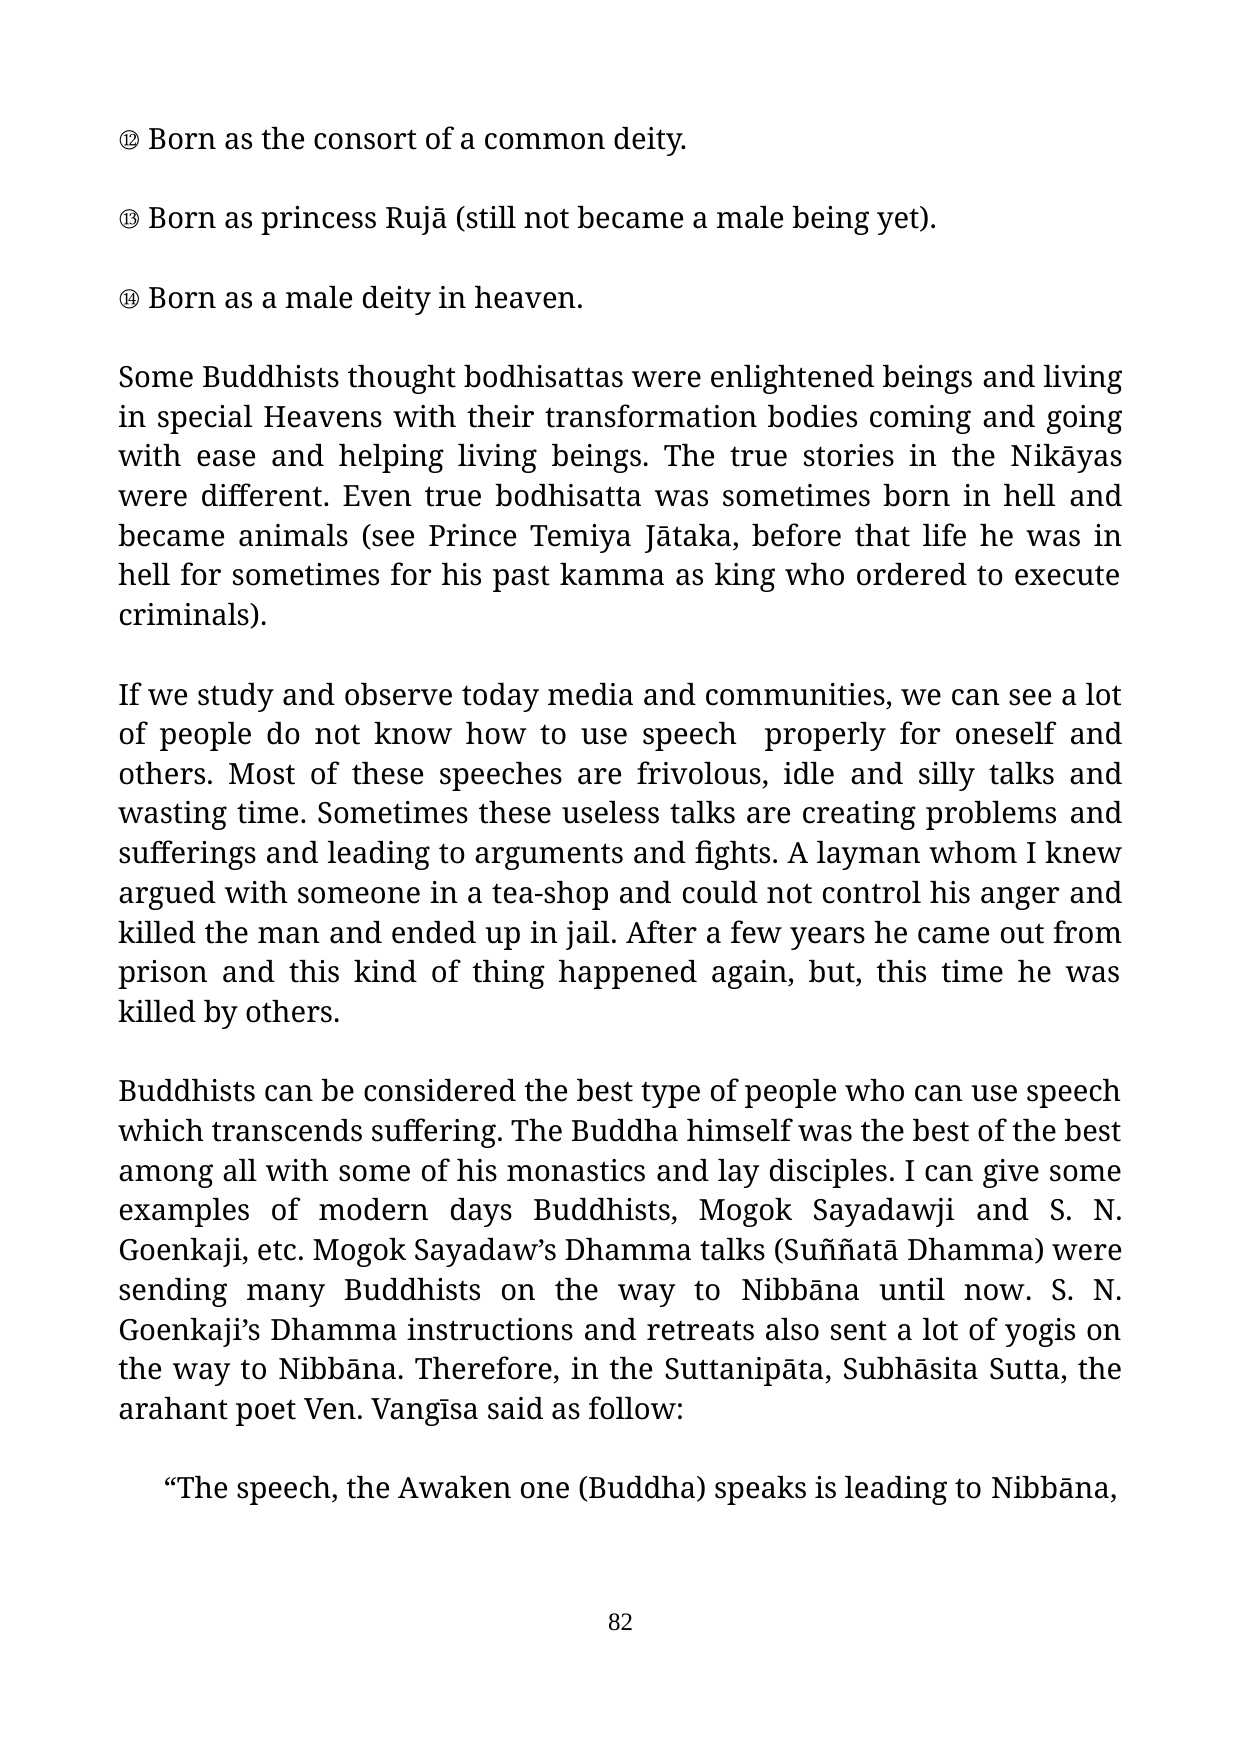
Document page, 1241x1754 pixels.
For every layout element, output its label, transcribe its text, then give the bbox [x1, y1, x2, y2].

text Buddhists can be considered the best type of people who can use speech which transcends suffering. The Buddha himself was the best of the best among all with some of his monastics and lay disciples. I can give some examples of modern days Buddhists, Mogok Sayadawji and S. N. Goenkaji, etc. Mogok Sayadaw’s Dhamma talks (Suññatā Dhamma) were sending many Buddhists on the way to Nibbāna until now. S. N. Goenkaji’s Dhamma instructions and retreats also sent a lot of yogis on the way to Nibbāna. Therefore, in the Suttanipāta, Subhāsita Sutta, the arahant poet Ven. Vangīsa said as follow: [118, 1071, 1122, 1428]
text ⑭ Born as a male deity in heaven. [118, 277, 1122, 317]
text Some Buddhists thought bodhisattas were enlightened beings and living in special Heavens with their transformation bodies coming and going with ease and helping living beings. The true stories in the Nikāyas were different. Even true bodhisatta was sometimes born in hell and became animals (see Prince Temiya Jātaka, before that life he was in hell for sometimes for his past kamma as king who ordered to execute criminals). [118, 356, 1122, 634]
text “The speech, the Awaken one (Buddha) speaks is leading to Nibbāna, [118, 1467, 1122, 1507]
text ⑬ Born as princess Rujā (still not became a male being yet). [118, 197, 1122, 237]
text If we study and observe today media and communities, we can see a lot of people do not know how to use speech properly for oneself and others. Most of these speeches are frivolous, idle and silly talks and wasting time. Sometimes these useless talks are creating problems and sufferings and leading to arguments and fights. A layman whom I knew argued with someone in a tea-shop and could not control his anger and killed the man and ended up in jail. After a few years he came out from prison and this kind of thing happened again, but, this time he was killed by others. [118, 674, 1122, 1031]
text ⑫ Born as the consort of a common deity. [118, 118, 1122, 158]
